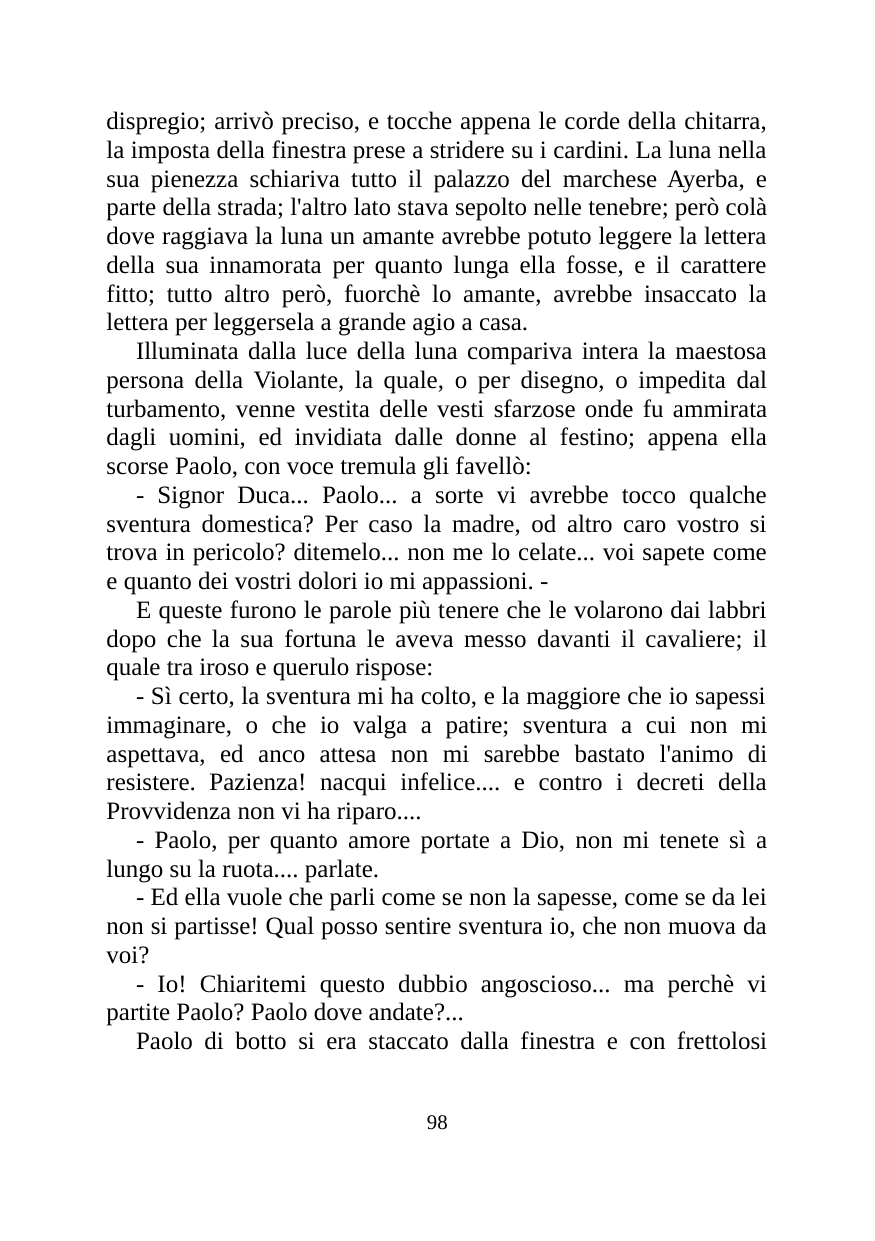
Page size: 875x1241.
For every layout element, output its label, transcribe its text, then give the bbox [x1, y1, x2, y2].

text - Paolo, per quanto amore portate a Dio, non mi tenete sì a lungo su la ruota.... parlate. [106, 825, 768, 882]
text - Signor Duca... Paolo... a sorte vi avrebbe tocco qualche sventura domestica? Per caso la madre, od altro caro vostro si trova in pericolo? ditemelo... non me lo celate... voi sapete come e quanto dei vostri dolori io mi appassioni. - [106, 480, 768, 595]
text - Io! Chiaritemi questo dubbio angoscioso... ma perchè vi partite Paolo? Paolo dove andate?... [106, 969, 768, 1026]
text dispregio; arrivò preciso, e tocche appena le corde della chitarra, la imposta della finestra prese a stridere su i cardini. La luna nella sua pienezza schiariva tutto il palazzo del marchese Ayerba, e parte della strada; l'altro lato stava sepolto nelle tenebre; però colà dove raggiava la luna un amante avrebbe potuto leggere la lettera della sua innamorata per quanto lunga ella fosse, e il carattere fitto; tutto altro però, fuorchè lo amante, avrebbe insaccato la lettera per leggersela a grande agio a casa. [106, 106, 768, 336]
text Illuminata dalla luce della luna compariva intera la maestosa persona della Violante, la quale, o per disegno, o impedita dal turbamento, venne vestita delle vesti sfarzose onde fu ammirata dagli uomini, ed invidiata dalle donne al festino; appena ella scorse Paolo, con voce tremula gli favellò: [106, 336, 768, 480]
text - Ed ella vuole che parli come se non la sapesse, come se da lei non si partisse! Qual posso sentire sventura io, che non muova da voi? [106, 882, 768, 969]
text Paolo di botto si era staccato dalla finestra e con frettolosi [106, 1026, 768, 1055]
text - Sì certo, la sventura mi ha colto, e la maggiore che io sapessi immaginare, o che io valga a patire; sventura a cui non mi aspettava, ed anco attesa non mi sarebbe bastato l'animo di resistere. Pazienza! nacqui infelice.... e contro i decreti della Provvidenza non vi ha riparo.... [106, 681, 768, 825]
text E queste furono le parole più tenere che le volarono dai labbri dopo che la sua fortuna le aveva messo davanti il cavaliere; il quale tra iroso e querulo rispose: [106, 595, 768, 681]
